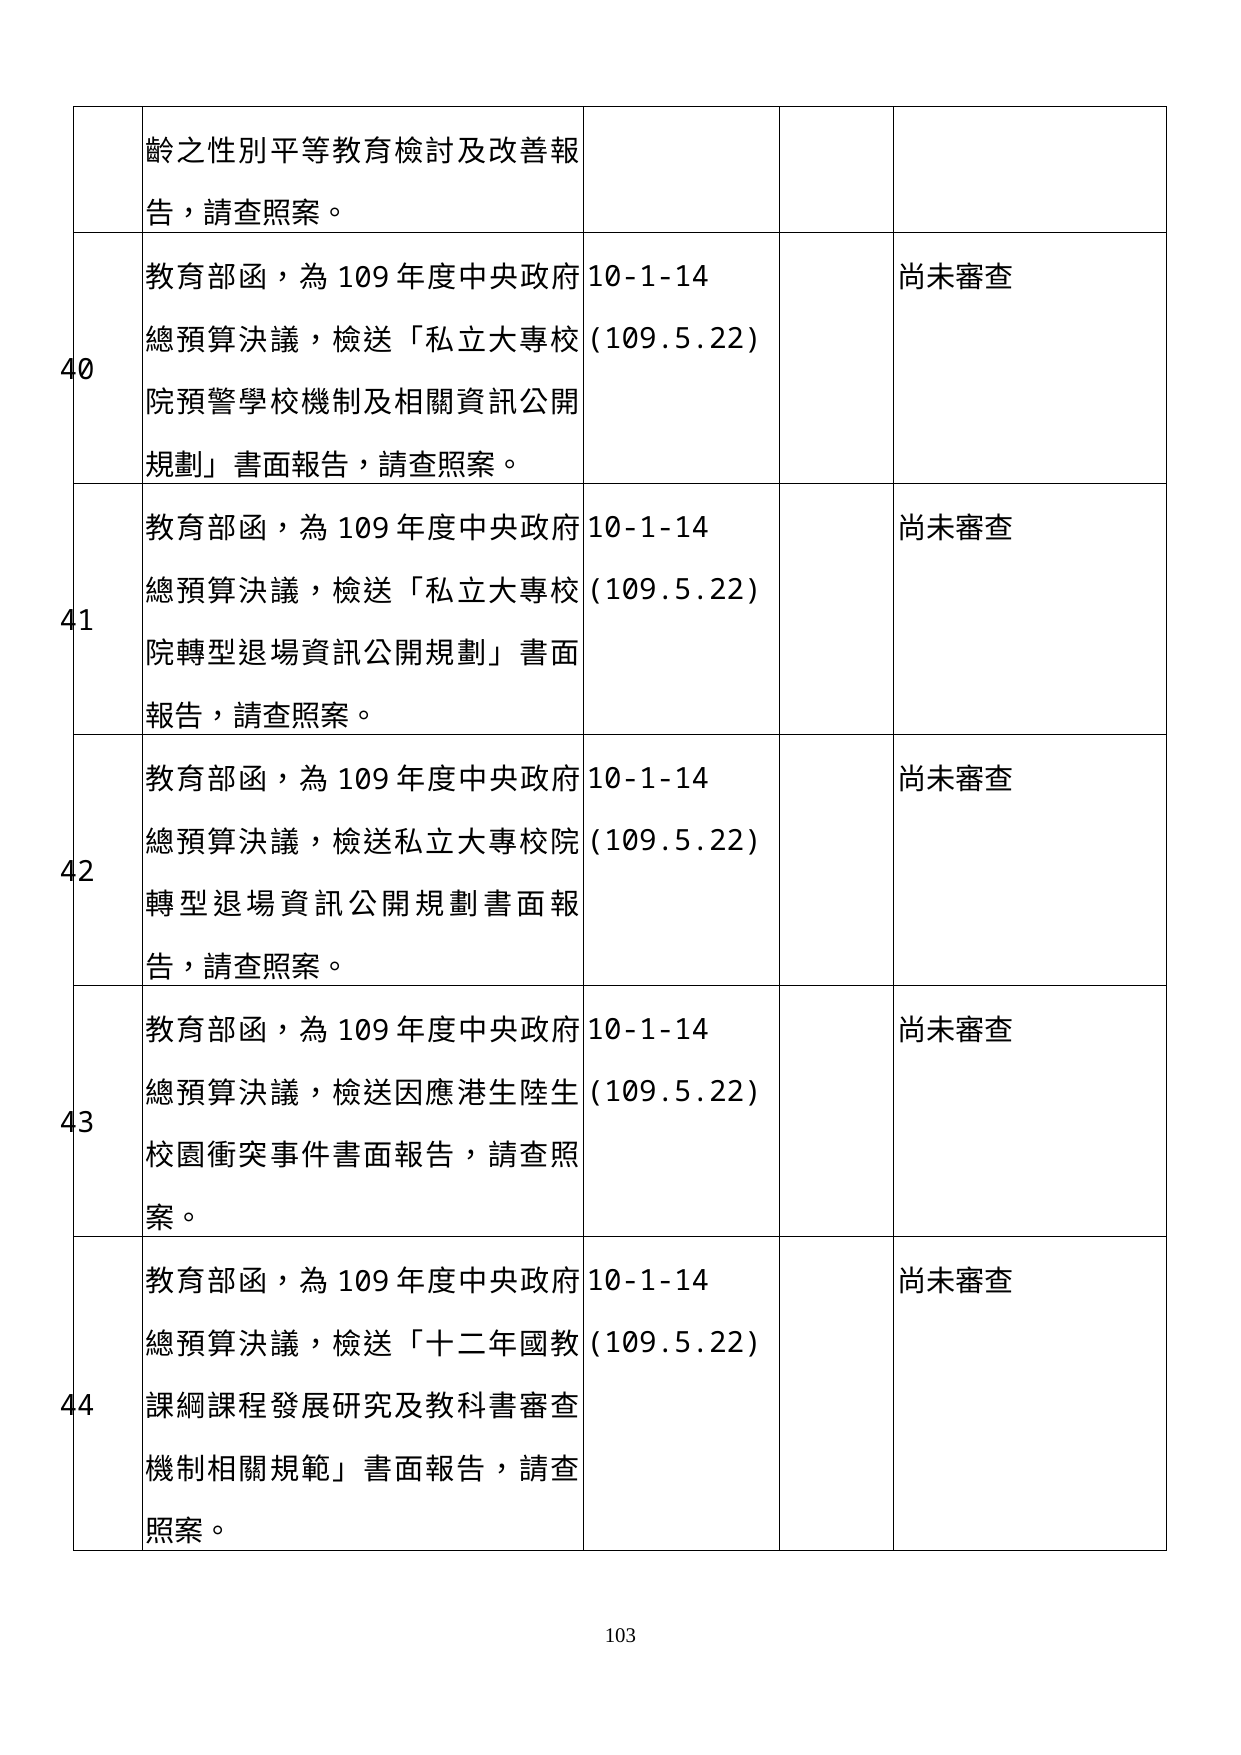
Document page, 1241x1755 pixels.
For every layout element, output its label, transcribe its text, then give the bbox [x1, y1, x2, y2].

table_cell 10-1-14 (109.5.22) [584, 735, 779, 985]
table_cell 教育部函，為109年度中央政府總預算決議，檢送「十二年國教課綱課程發展研究及教科書審查機制相關規範」書面報告，請查照案。 [143, 1237, 583, 1550]
table_cell [780, 484, 893, 734]
table_cell [74, 986, 142, 1236]
table_cell 尚未審查 [894, 1237, 1166, 1550]
table_cell [74, 107, 142, 232]
table_cell [74, 233, 142, 483]
table_cell 教育部函，為109年度中央政府總預算決議，檢送「私立大專校院轉型退場資訊公開規劃」書面報告，請查照案。 [143, 484, 583, 734]
table_cell 教育部函，為109年度中央政府總預算決議，檢送私立大專校院轉型退場資訊公開規劃書面報告，請查照案。 [143, 735, 583, 985]
table_cell 10-1-14 (109.5.22) [584, 986, 779, 1236]
table_cell [74, 484, 142, 734]
table_cell 10-1-14 (109.5.22) [584, 233, 779, 483]
table_cell [780, 986, 893, 1236]
table_cell [780, 1237, 893, 1550]
table_cell 10-1-14 (109.5.22) [584, 1237, 779, 1550]
table_cell 尚未審查 [894, 986, 1166, 1236]
table_cell [74, 1237, 142, 1550]
table_cell 尚未審查 [894, 484, 1166, 734]
table_cell 齡之性別平等教育檢討及改善報告，請查照案。 [143, 107, 583, 232]
table_cell 尚未審查 [894, 233, 1166, 483]
table_cell 10-1-14 (109.5.22) [584, 484, 779, 734]
table_cell [74, 735, 142, 985]
table_cell [894, 107, 1166, 232]
table_cell 教育部函，為109年度中央政府總預算決議，檢送「私立大專校院預警學校機制及相關資訊公開規劃」書面報告，請查照案。 [143, 233, 583, 483]
table_cell [780, 107, 893, 232]
table_cell 教育部函，為109年度中央政府總預算決議，檢送因應港生陸生校園衝突事件書面報告，請查照案。 [143, 986, 583, 1236]
table_cell [780, 233, 893, 483]
table_cell [780, 735, 893, 985]
table_cell 尚未審查 [894, 735, 1166, 985]
table_cell [584, 107, 779, 232]
